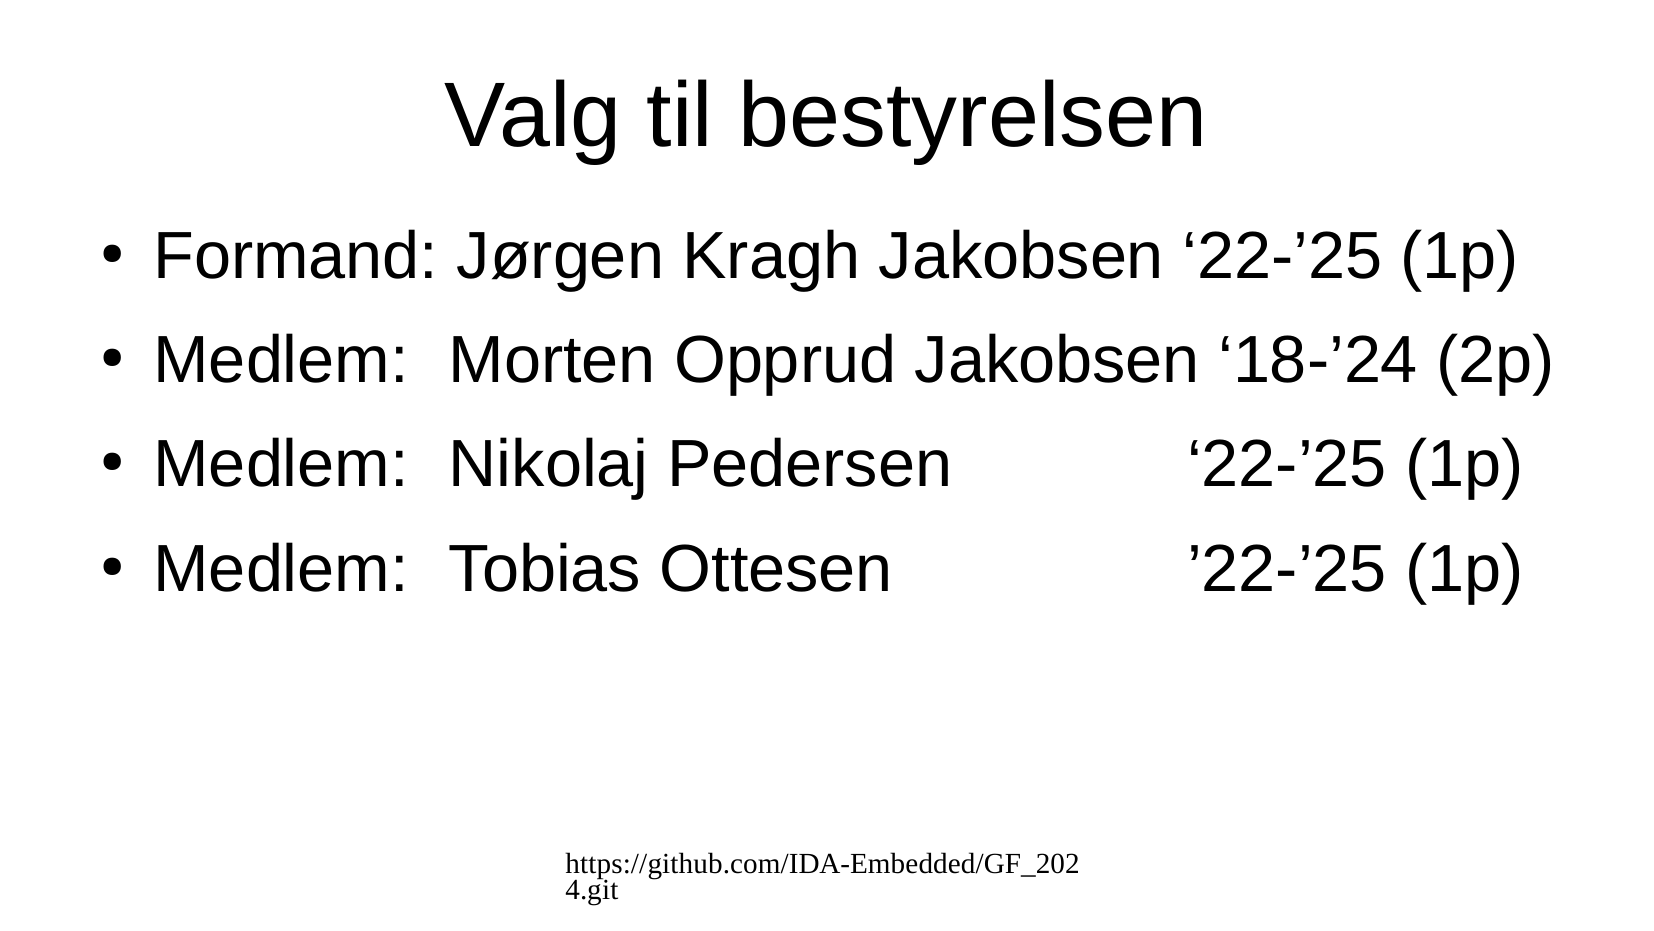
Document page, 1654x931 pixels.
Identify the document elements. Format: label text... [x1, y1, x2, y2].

title Valg til bestyrelsen [82, 37, 1571, 193]
list Formand: Jørgen Kragh Jakobsen ‘22-’25 (1p) Medlem: Morten Opprud Jakobsen ‘18-’24 (2p) Medlem: Nikolaj Pedersen ‘22-’25 (1p) Medlem: Tobias Ottesen ’22-’25 (1p) [82, 217, 1571, 758]
